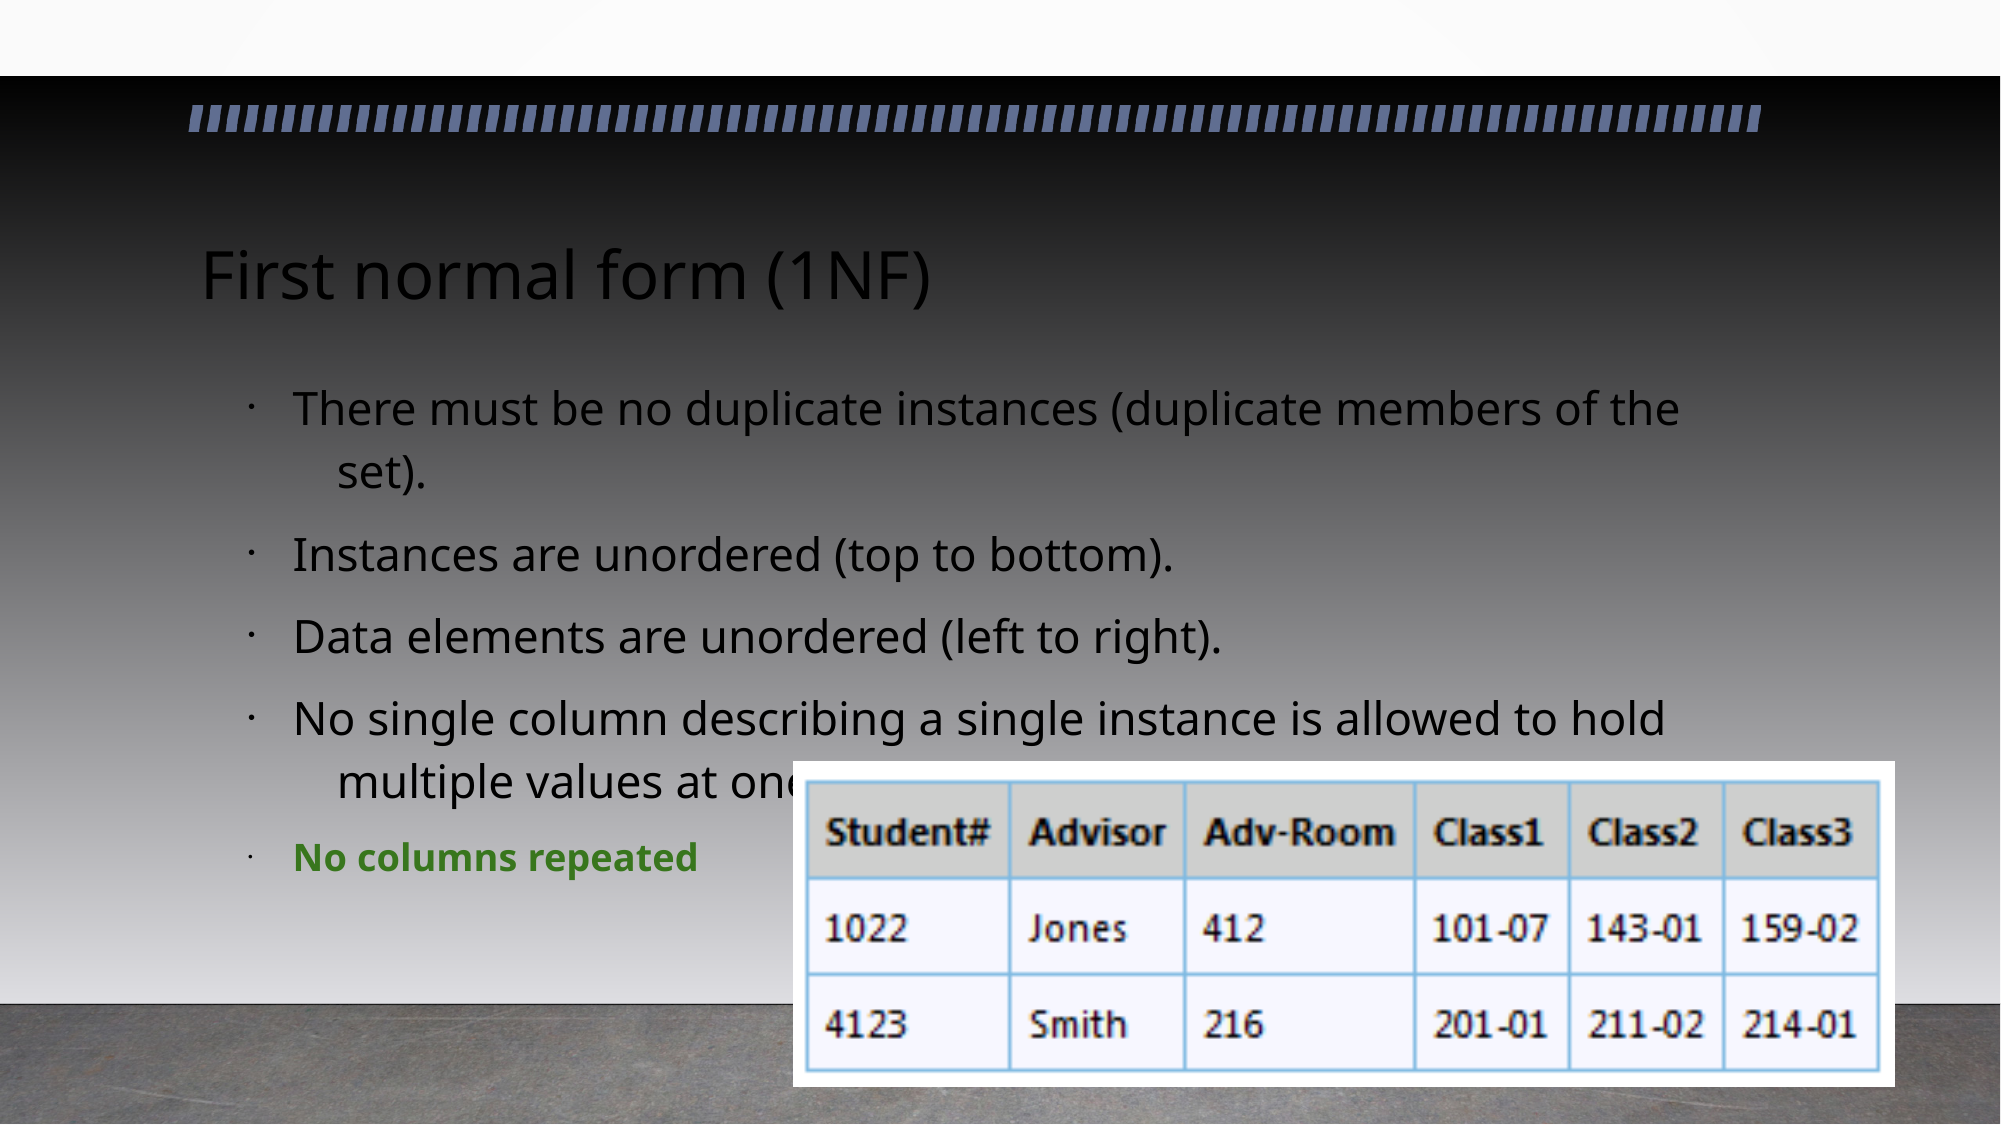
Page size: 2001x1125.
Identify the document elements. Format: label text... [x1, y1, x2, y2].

list There must be no duplicate instances (duplicate members of the set). Instances are unordered (top to bottom). Data elements are unordered (left to right). No single column describing a single instance is allowed to hold multiple values at one time. No columns repeated [185, 356, 1761, 897]
title First normal form (1NF) [185, 156, 1761, 329]
picture [793, 761, 1895, 1087]
